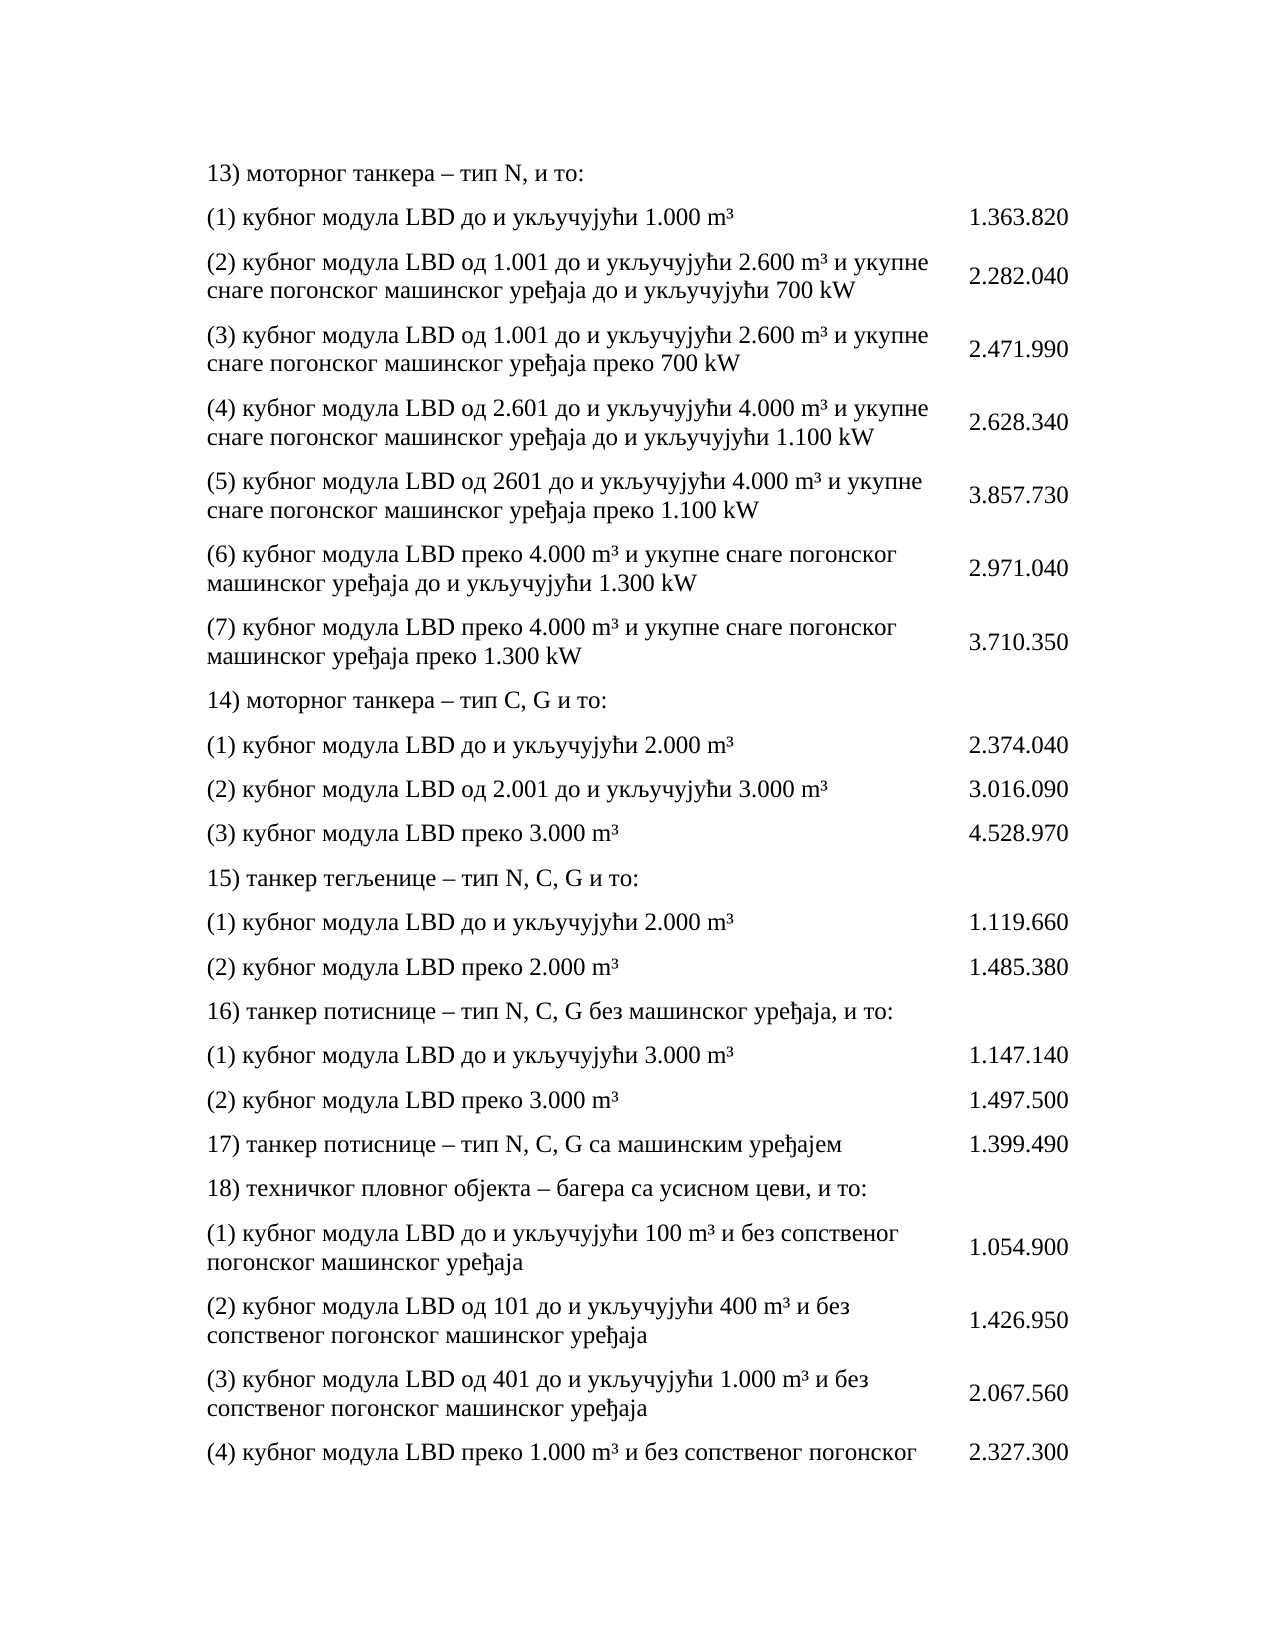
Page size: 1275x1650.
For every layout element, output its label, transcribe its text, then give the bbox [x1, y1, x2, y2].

table_cell 15) танкер тегљенице – тип N, C, G и то: [199, 855, 961, 899]
table_cell 1.426.950 [961, 1283, 1076, 1356]
table_cell 17) танкер потиснице – тип N, C, G са машинским уређајем [199, 1121, 961, 1166]
table_cell 4.528.970 [961, 811, 1076, 855]
table_cell 18) техничког пловног објекта – багера са усисном цеви, и то: [199, 1166, 961, 1210]
table_cell [961, 1166, 1076, 1210]
table_cell [961, 988, 1076, 1032]
table_cell 1.497.500 [961, 1077, 1076, 1121]
table_cell 16) танкер потиснице – тип N, C, G без машинског уређаја, и то: [199, 988, 961, 1032]
table_cell (2) кубног модула LBD од 2.001 до и укључујући 3.000 m³ [199, 766, 961, 811]
table_cell 1.485.380 [961, 944, 1076, 988]
table_cell 1.363.820 [961, 194, 1076, 239]
table_cell (1) кубног модула LBD до и укључујући 3.000 m³ [199, 1033, 961, 1077]
table_cell 2.374.040 [961, 722, 1076, 766]
table_cell 2.628.340 [961, 385, 1076, 458]
table_cell 1.399.490 [961, 1121, 1076, 1166]
table_cell 2.471.990 [961, 312, 1076, 385]
table_cell (1) кубног модула LBD до и укључујући 2.000 m³ [199, 899, 961, 944]
table_cell 3.016.090 [961, 766, 1076, 811]
table_cell 1.054.900 [961, 1210, 1076, 1283]
table_cell (7) кубног модула LBD преко 4.000 m³ и укупне снаге погонског машинског уређаја преко 1.300 kW [199, 604, 961, 677]
table_cell (3) кубног модула LBD од 1.001 до и укључујући 2.600 m³ и укупне снаге погонског машинског уређаја преко 700 kW [199, 312, 961, 385]
table_cell (6) кубног модула LBD преко 4.000 m³ и укупне снаге погонског машинског уређаја до и укључујући 1.300 kW [199, 531, 961, 604]
table_cell (1) кубног модула LBD до и укључујући 100 m³ и без сопственог погонског машинског уређаја [199, 1210, 961, 1283]
table_cell [961, 150, 1076, 194]
table_cell (2) кубног модула LBD од 1.001 до и укључујући 2.600 m³ и укупне снаге погонског машинског уређаја до и укључујући 700 kW [199, 239, 961, 312]
table_cell 13) моторног танкера – тип N, и то: [199, 150, 961, 194]
table_cell 3.710.350 [961, 604, 1076, 677]
table_cell (3) кубног модула LBD од 401 до и укључујући 1.000 m³ и без сопственог погонског машинског уређаја [199, 1356, 961, 1429]
table_cell (1) кубног модула LBD до и укључујући 2.000 m³ [199, 722, 961, 766]
table_cell (2) кубног модула LBD преко 3.000 m³ [199, 1077, 961, 1121]
table_cell (4) кубног модула LBD од 2.601 до и укључујући 4.000 m³ и укупне снаге погонског машинског уређаја до и укључујући 1.100 kW [199, 385, 961, 458]
table_cell (5) кубног модула LBD од 2601 до и укључујући 4.000 m³ и укупне снаге погонског машинског уређаја преко 1.100 kW [199, 458, 961, 531]
table_cell 1.147.140 [961, 1033, 1076, 1077]
table_cell 2.971.040 [961, 531, 1076, 604]
table_cell [961, 678, 1076, 722]
table_cell 1.119.660 [961, 899, 1076, 944]
table_cell [961, 855, 1076, 899]
table_cell 2.067.560 [961, 1356, 1076, 1429]
table_cell (1) кубног модула LBD до и укључујући 1.000 m³ [199, 194, 961, 239]
table_cell (2) кубног модула LBD од 101 до и укључујући 400 m³ и без сопственог погонског машинског уређаја [199, 1283, 961, 1356]
table_cell 14) моторног танкера – тип C, G и то: [199, 678, 961, 722]
table_cell 3.857.730 [961, 458, 1076, 531]
table_cell 2.282.040 [961, 239, 1076, 312]
table_cell 2.327.300 [961, 1429, 1076, 1474]
table_cell (4) кубног модула LBD преко 1.000 m³ и без сопственог погонског [199, 1429, 961, 1474]
table_cell (2) кубног модула LBD преко 2.000 m³ [199, 944, 961, 988]
table_cell (3) кубног модула LBD преко 3.000 m³ [199, 811, 961, 855]
